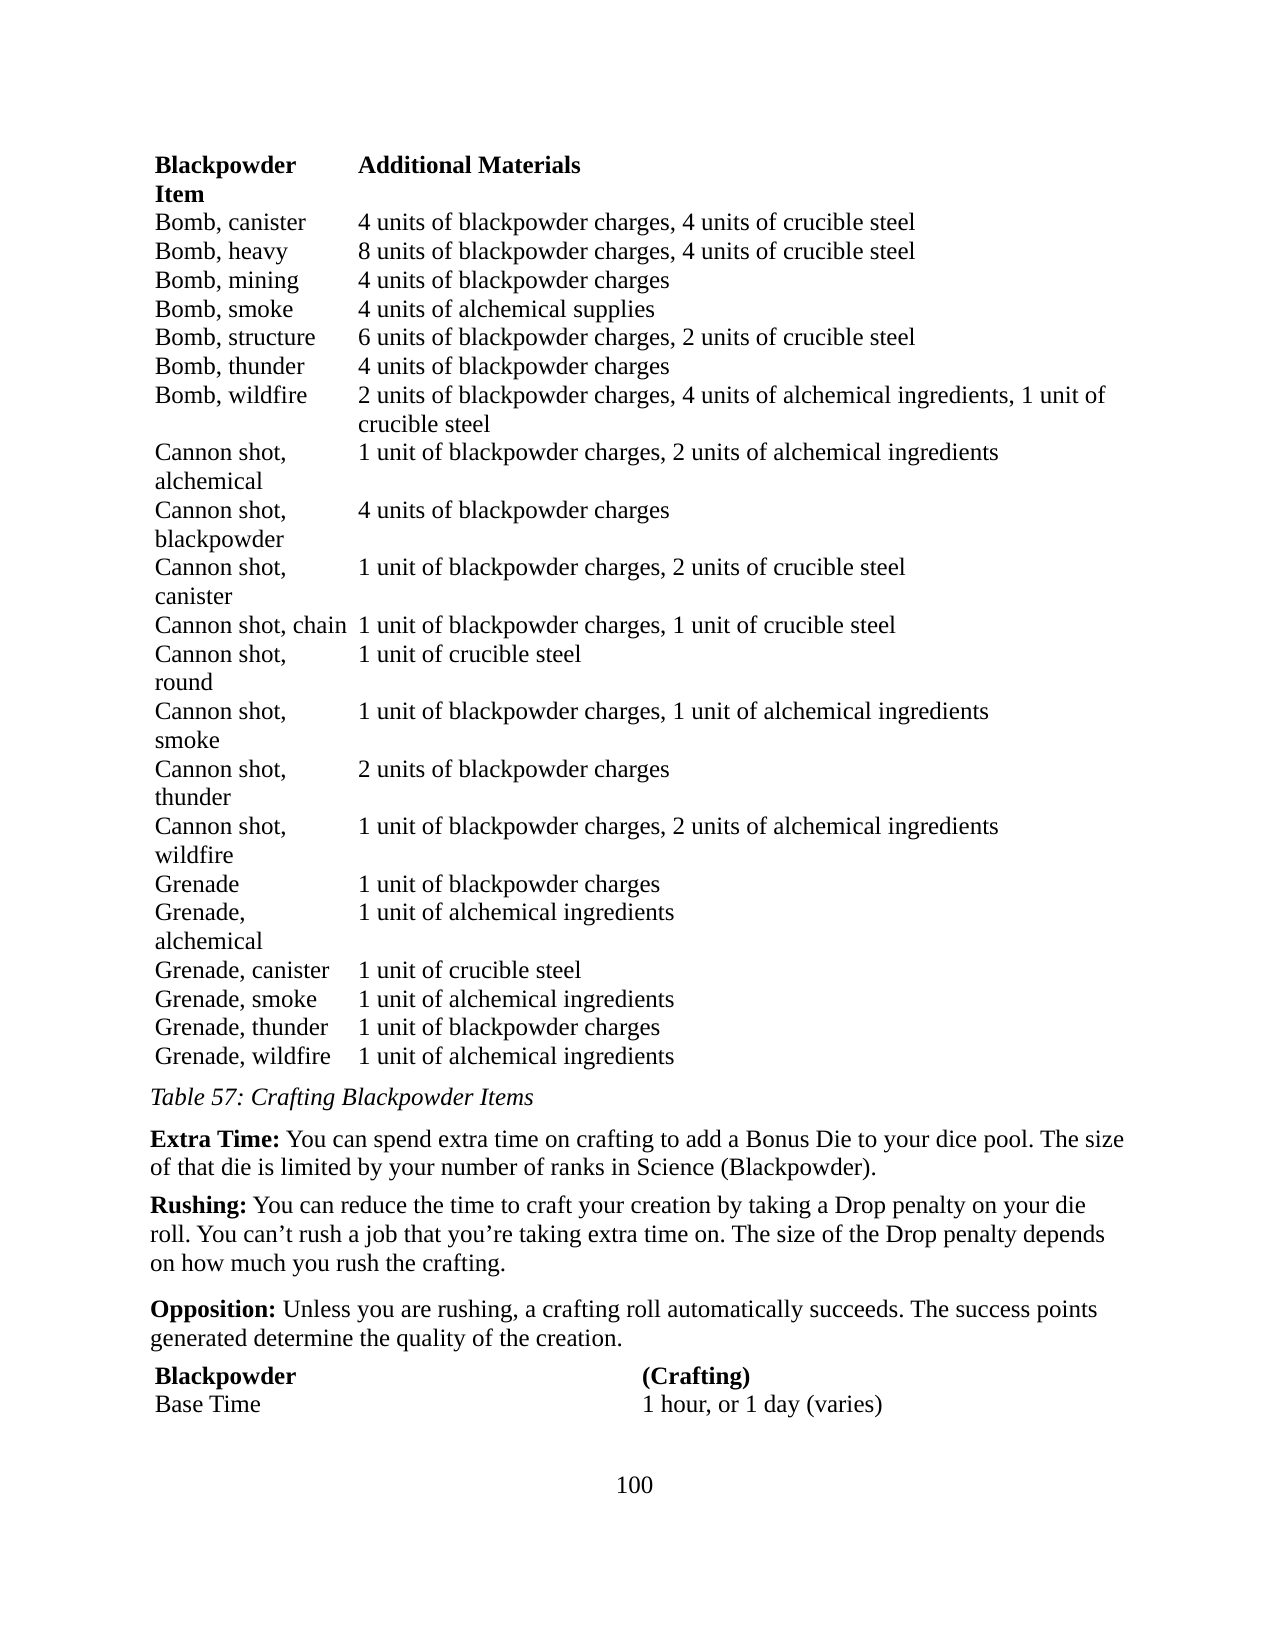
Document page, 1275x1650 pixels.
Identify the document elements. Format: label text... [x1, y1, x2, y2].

table_cell Grenade, thunder [150, 1013, 353, 1041]
table_cell 1 unit of blackpowder charges [354, 869, 1125, 897]
table_cell 1 unit of blackpowder charges [354, 1013, 1125, 1041]
table_cell 1 unit of blackpowder charges, 1 unit of crucible steel [354, 610, 1125, 639]
table_cell Grenade, alchemical [150, 898, 353, 955]
table_cell Cannon shot, round [150, 639, 353, 696]
table_cell 1 unit of blackpowder charges, 1 unit of alchemical ingredients [354, 696, 1125, 754]
table_cell Cannon shot, canister [150, 553, 353, 610]
table_cell 1 unit of alchemical ingredients [354, 984, 1125, 1012]
table_cell Bomb, thunder [150, 351, 353, 380]
table_cell Cannon shot, chain [150, 610, 353, 639]
table_cell 1 hour, or 1 day (varies) [638, 1390, 1125, 1418]
table_cell 1 unit of crucible steel [354, 955, 1125, 984]
table_cell 4 units of blackpowder charges [354, 351, 1125, 380]
table_cell Grenade, wildfire [150, 1041, 353, 1070]
table_cell Grenade, smoke [150, 984, 353, 1012]
table_cell 4 units of blackpowder charges [354, 495, 1125, 552]
table_cell Cannon shot, blackpowder [150, 495, 353, 552]
table_cell Cannon shot, alchemical [150, 438, 353, 495]
table_cell 6 units of blackpowder charges, 2 units of crucible steel [354, 323, 1125, 351]
table_cell 4 units of alchemical supplies [354, 294, 1125, 322]
table_cell 2 units of blackpowder charges, 4 units of alchemical ingredients, 1 unit of crucible steel [354, 380, 1125, 437]
text Table 57: Crafting Blackpowder Items [150, 1082, 1125, 1111]
table_cell Bomb, wildfire [150, 380, 353, 437]
table_cell Grenade [150, 869, 353, 897]
table_cell Bomb, heavy [150, 236, 353, 265]
table_cell 1 unit of alchemical ingredients [354, 1041, 1125, 1070]
table_header Blackpowder Item [150, 150, 353, 207]
table_cell Bomb, canister [150, 208, 353, 236]
table_cell Cannon shot, wildfire [150, 811, 353, 869]
table_cell Bomb, structure [150, 323, 353, 351]
table_header Additional Materials [354, 150, 1125, 207]
table_cell Base Time [150, 1390, 637, 1418]
table_cell 4 units of blackpowder charges, 4 units of crucible steel [354, 208, 1125, 236]
table_cell Grenade, canister [150, 955, 353, 984]
table_cell Bomb, mining [150, 265, 353, 294]
text Extra Time: You can spend extra time on crafting to add a Bonus Die to your dice pool. The size of that die is limited by your number of ranks in Science (Blackpowder). [150, 1124, 1125, 1181]
table_cell 8 units of blackpowder charges, 4 units of crucible steel [354, 236, 1125, 265]
table_cell 1 unit of blackpowder charges, 2 units of alchemical ingredients [354, 811, 1125, 869]
table_cell 4 units of blackpowder charges [354, 265, 1125, 294]
text Opposition: Unless you are rushing, a crafting roll automatically succeeds. The success points generated determine the quality of the creation. [150, 1294, 1125, 1352]
table_cell 2 units of blackpowder charges [354, 754, 1125, 811]
table_cell Cannon shot, thunder [150, 754, 353, 811]
table_cell Cannon shot, smoke [150, 696, 353, 754]
table_cell 1 unit of crucible steel [354, 639, 1125, 696]
table_cell 1 unit of blackpowder charges, 2 units of crucible steel [354, 553, 1125, 610]
table_cell Bomb, smoke [150, 294, 353, 322]
table_header Blackpowder [150, 1361, 637, 1389]
table_header (Crafting) [638, 1361, 1125, 1389]
table_cell 1 unit of blackpowder charges, 2 units of alchemical ingredients [354, 438, 1125, 495]
text Rushing: You can reduce the time to craft your creation by taking a Drop penalty on your die roll. You can’t rush a job that you’re taking extra time on. The size of the Drop penalty depends on how much you rush the crafting. [150, 1190, 1125, 1276]
table_cell 1 unit of alchemical ingredients [354, 898, 1125, 955]
